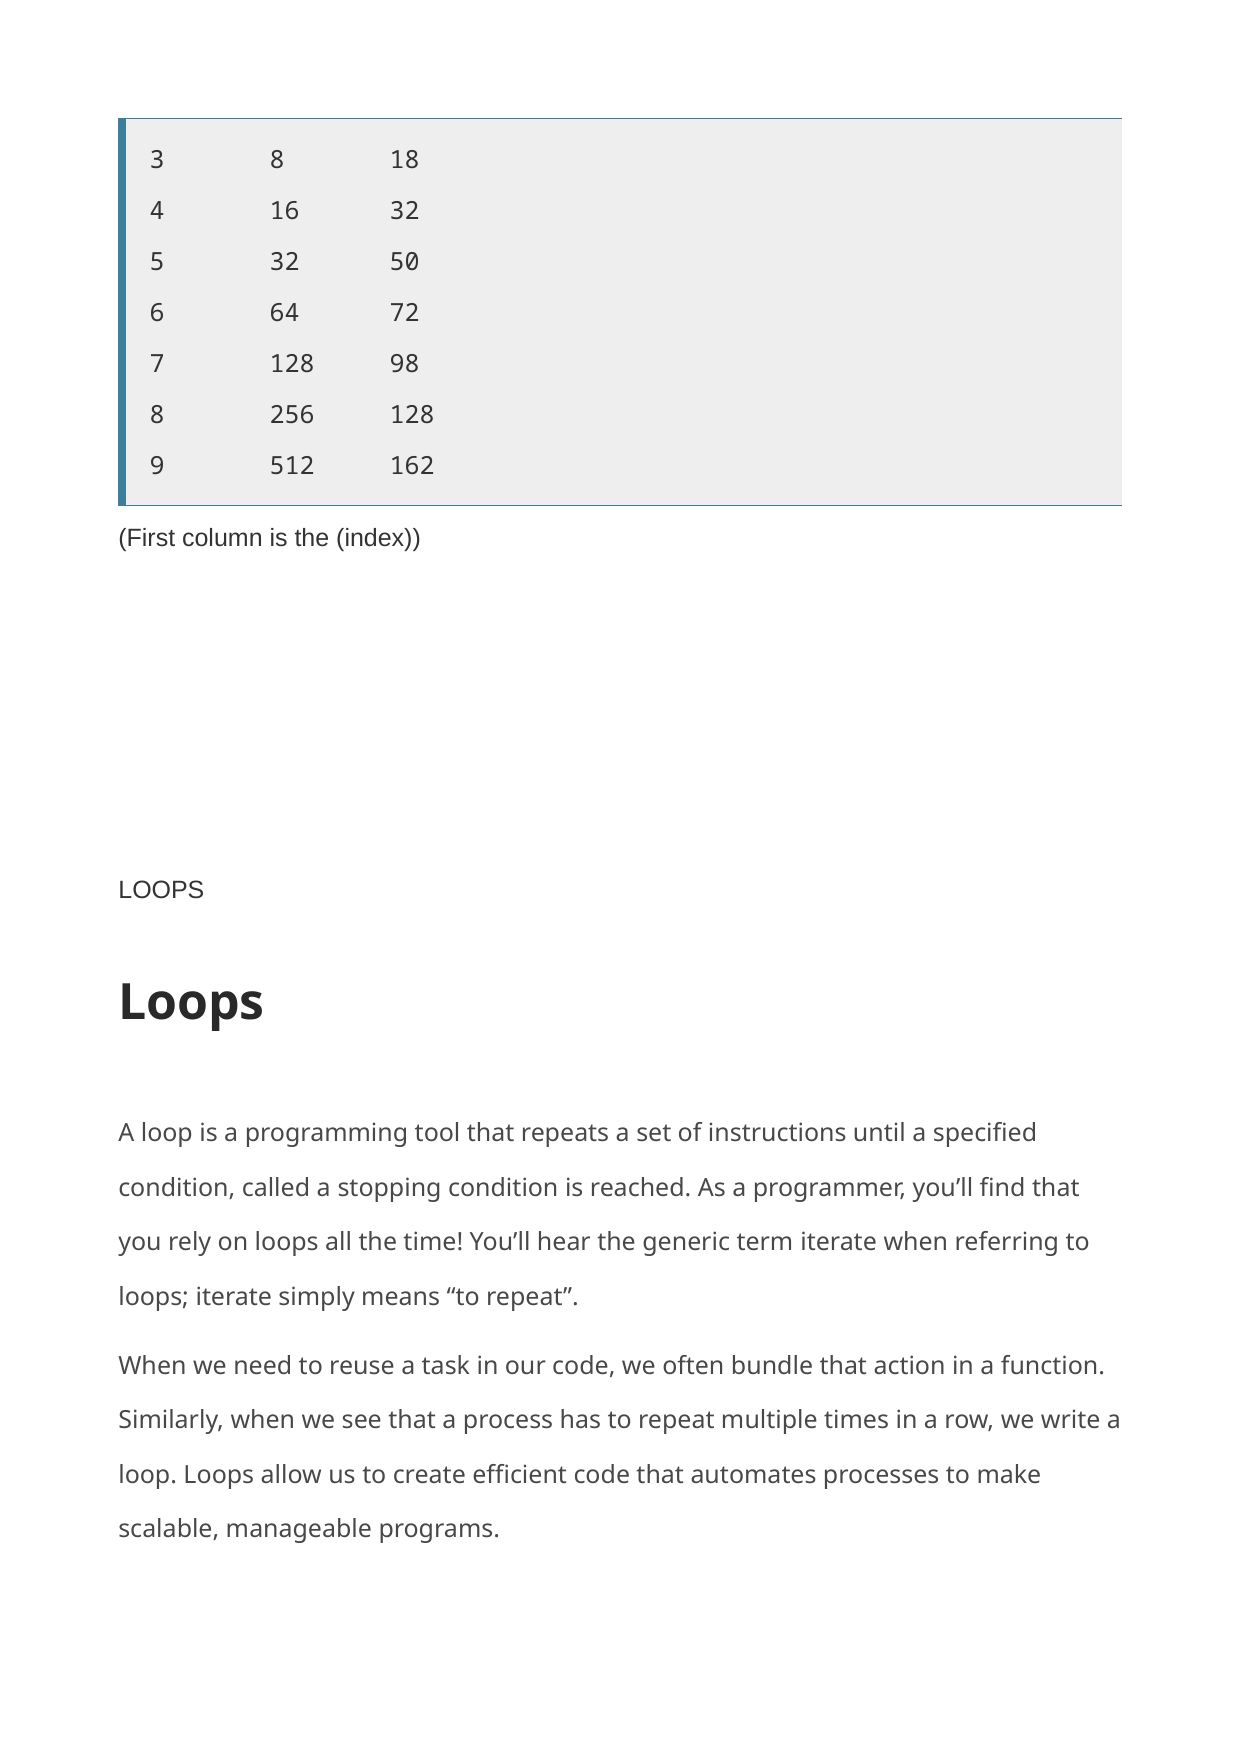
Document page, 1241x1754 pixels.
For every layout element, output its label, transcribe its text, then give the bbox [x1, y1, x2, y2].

text 6 64 72 [126, 271, 1122, 322]
text LOOPS [118, 875, 1122, 904]
text 4 16 32 [126, 169, 1122, 220]
text 5 32 50 [126, 220, 1122, 271]
text 8 256 128 [126, 373, 1122, 424]
text 3 8 18 [126, 119, 1122, 169]
text A loop is a programming tool that repeats a set of instructions until a specified condition, called a stopping condition is reached. As a programmer, you’ll find that you rely on loops all the time! You’ll hear the generic term iterate when referring to loops; iterate simply means “to repeat”. [118, 1115, 1122, 1313]
text 9 512 162 [126, 424, 1122, 505]
text When we need to reuse a task in our code, we often bundle that action in a function. Similarly, when we see that a process has to repeat multiple times in a row, we write a loop. Loops allow us to create efficient code that automates processes to make scalable, manageable programs. [118, 1348, 1122, 1545]
text 7 128 98 [126, 322, 1122, 373]
subtitle Loops [118, 966, 1122, 1034]
text (First column is the (index)) [118, 522, 1122, 551]
